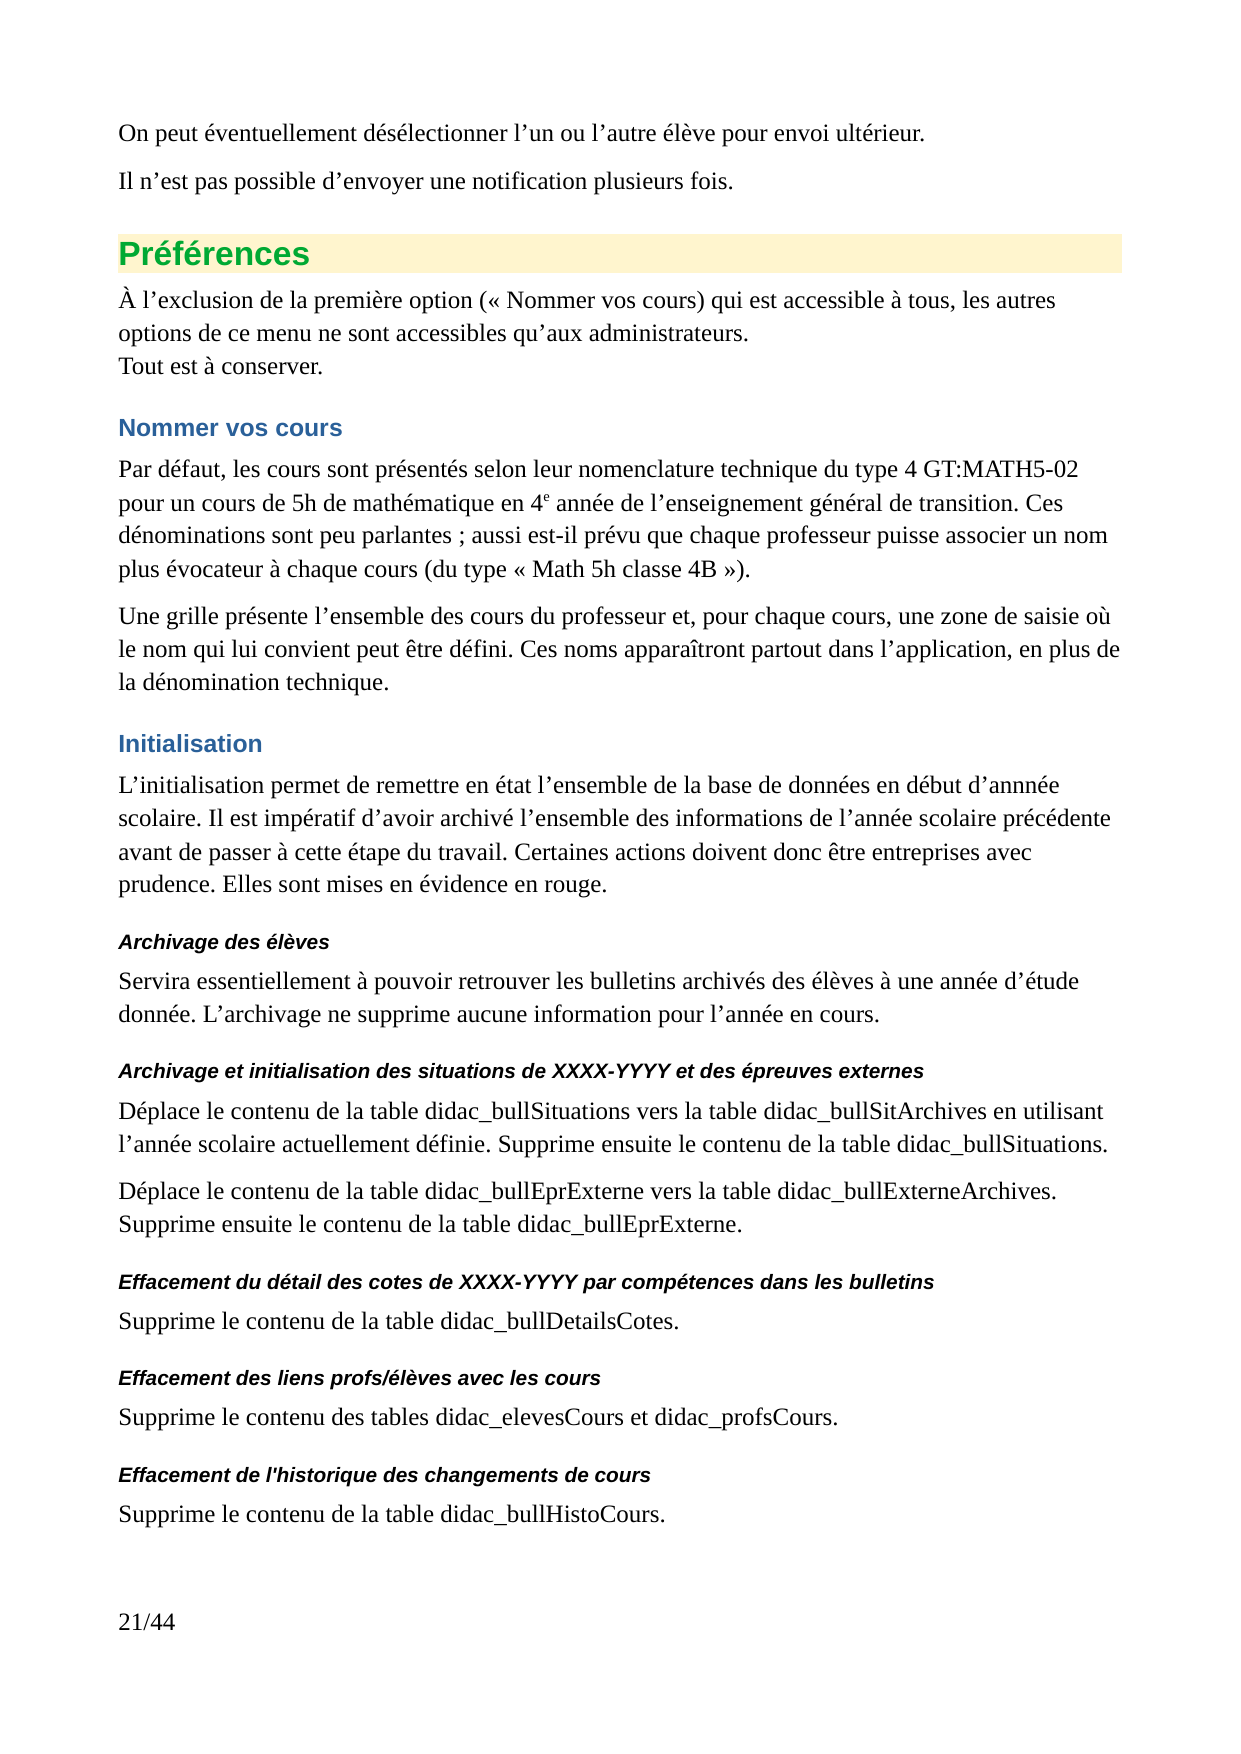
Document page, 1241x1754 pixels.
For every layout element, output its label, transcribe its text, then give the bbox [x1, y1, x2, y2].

subtitle Archivage des élèves [118, 930, 1122, 954]
text Par défaut, les cours sont présentés selon leur nomenclature technique du type 4 GT:MATH5-02 pour un cours de 5h de mathématique en 4e année de l’enseignement général de transition. Ces dénominations sont peu parlantes ; aussi est-il prévu que chaque professeur puisse associer un nom plus évocateur à chaque cours (du type « Math 5h classe 4B »). [118, 454, 1122, 582]
subtitle Initialisation [118, 729, 1122, 758]
text Déplace le contenu de la table didac_bullEprExterne vers la table didac_bullExterneArchives. Supprime ensuite le contenu de la table didac_bullEprExterne. [118, 1176, 1122, 1238]
text Il n’est pas possible d’envoyer une notification plusieurs fois. [118, 166, 1122, 194]
text Une grille présente l’ensemble des cours du professeur et, pour chaque cours, une zone de saisie où le nom qui lui convient peut être défini. Ces noms apparaîtront partout dans l’application, en plus de la dénomination technique. [118, 601, 1122, 696]
subtitle Préférences [118, 234, 1122, 273]
subtitle Effacement des liens profs/élèves avec les cours [118, 1366, 1122, 1390]
subtitle Archivage et initialisation des situations de XXXX-YYYY et des épreuves externes [118, 1059, 1122, 1083]
text Supprime le contenu de la table didac_bullHistoCours. [118, 1499, 1122, 1528]
text Supprime le contenu de la table didac_bullDetailsCotes. [118, 1306, 1122, 1335]
text Déplace le contenu de la table didac_bullSituations vers la table didac_bullSitArchives en utilisant l’année scolaire actuellement définie. Supprime ensuite le contenu de la table didac_bullSituations. [118, 1096, 1122, 1157]
text À l’exclusion de la première option (« Nommer vos cours) qui est accessible à tous, les autres options de ce menu ne sont accessibles qu’aux administrateurs. Tout est à conserver. [118, 285, 1122, 380]
text L’initialisation permet de remettre en état l’ensemble de la base de données en début d’annnée scolaire. Il est impératif d’avoir archivé l’ensemble des informations de l’année scolaire précédente avant de passer à cette étape du travail. Certaines actions doivent donc être entreprises avec prudence. Elles sont mises en évidence en rouge. [118, 771, 1122, 898]
subtitle Effacement de l'historique des changements de cours [118, 1463, 1122, 1487]
text Supprime le contenu des tables didac_elevesCours et didac_profsCours. [118, 1402, 1122, 1431]
subtitle Nommer vos cours [118, 413, 1122, 442]
subtitle Effacement du détail des cotes de XXXX-YYYY par compétences dans les bulletins [118, 1269, 1122, 1293]
text Servira essentiellement à pouvoir retrouver les bulletins archivés des élèves à une année d’étude donnée. L’archivage ne supprime aucune information pour l’année en cours. [118, 966, 1122, 1028]
text On peut éventuellement désélectionner l’un ou l’autre élève pour envoi ultérieur. [118, 118, 1122, 147]
